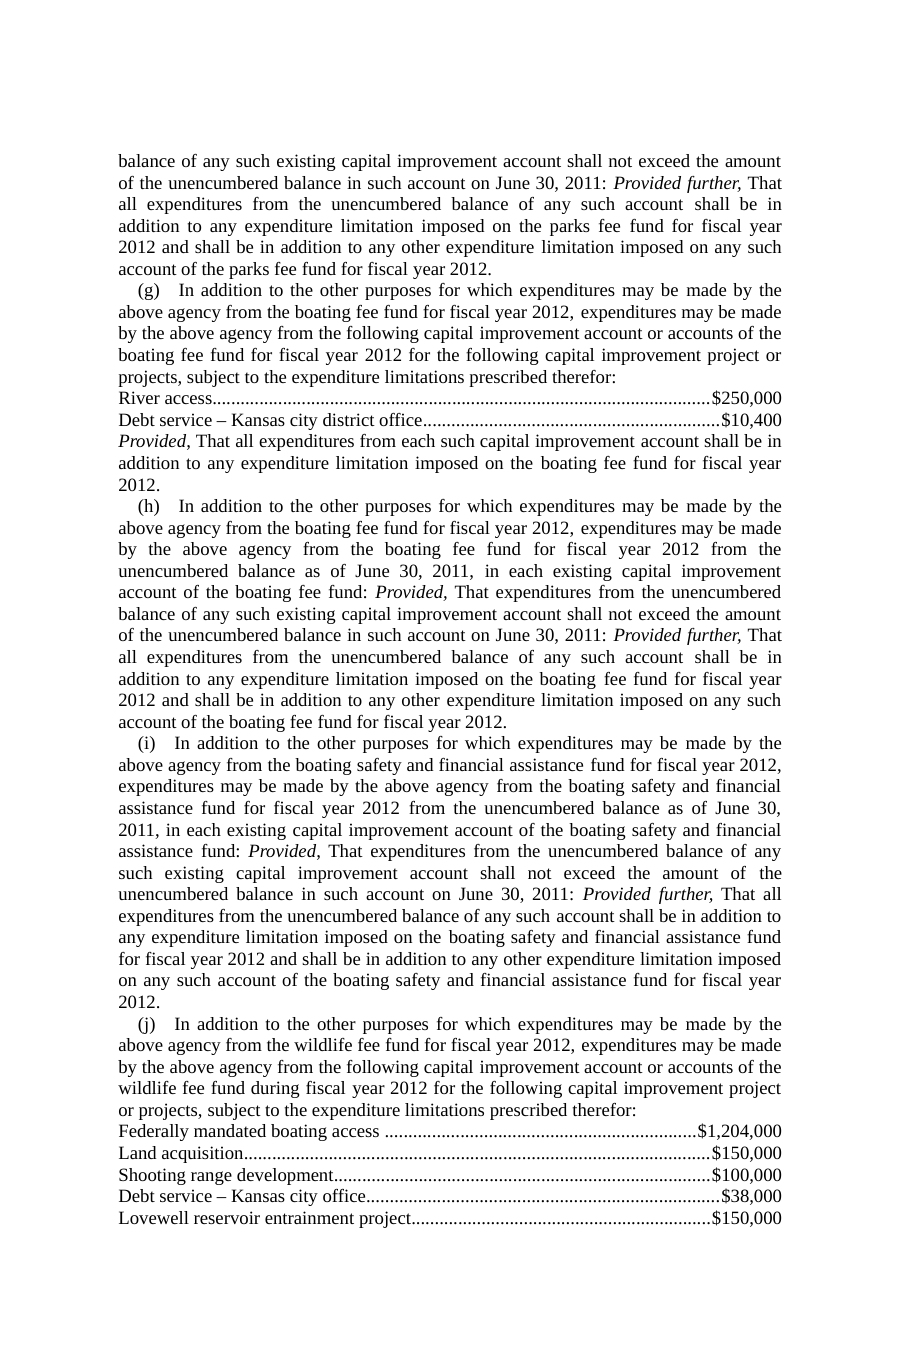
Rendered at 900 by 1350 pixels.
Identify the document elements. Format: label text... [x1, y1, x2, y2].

text (g) In addition to the other purposes for which expenditures may be made by the above agency from the boating fee fund for fiscal year 2012, expenditures may be made by the above agency from the following capital improvement account or accounts of the boating fee fund for fiscal year 2012 for the following capital improvement project or projects, subject to the expenditure limitations prescribed therefor: [118, 279, 782, 387]
text (j) In addition to the other purposes for which expenditures may be made by the above agency from the wildlife fee fund for fiscal year 2012, expenditures may be made by the above agency from the following capital improvement account or accounts of the wildlife fee fund during fiscal year 2012 for the following capital improvement project or projects, subject to the expenditure limitations prescribed therefor: [118, 1012, 782, 1120]
text Federally mandated boating access $1,204,000 [118, 1120, 782, 1142]
text balance of any such existing capital improvement account shall not exceed the amount of the unencumbered balance in such account on June 30, 2011: Provided further, That all expenditures from the unencumbered balance of any such account shall be in addition to any expenditure limitation imposed on the parks fee fund for fiscal year 2012 and shall be in addition to any other expenditure limitation imposed on any such account of the parks fee fund for fiscal year 2012. [118, 150, 782, 279]
text (h) In addition to the other purposes for which expenditures may be made by the above agency from the boating fee fund for fiscal year 2012, expenditures may be made by the above agency from the boating fee fund for fiscal year 2012 from the unencumbered balance as of June 30, 2011, in each existing capital improvement account of the boating fee fund: Provided, That expenditures from the unencumbered balance of any such existing capital improvement account shall not exceed the amount of the unencumbered balance in such account on June 30, 2011: Provided further, That all expenditures from the unencumbered balance of any such account shall be in addition to any expenditure limitation imposed on the boating fee fund for fiscal year 2012 and shall be in addition to any other expenditure limitation imposed on any such account of the boating fee fund for fiscal year 2012. [118, 495, 782, 732]
text (i) In addition to the other purposes for which expenditures may be made by the above agency from the boating safety and financial assistance fund for fiscal year 2012, expenditures may be made by the above agency from the boating safety and financial assistance fund for fiscal year 2012 from the unencumbered balance as of June 30, 2011, in each existing capital improvement account of the boating safety and financial assistance fund: Provided, That expenditures from the unencumbered balance of any such existing capital improvement account shall not exceed the amount of the unencumbered balance in such account on June 30, 2011: Provided further, That all expenditures from the unencumbered balance of any such account shall be in addition to any expenditure limitation imposed on the boating safety and financial assistance fund for fiscal year 2012 and shall be in addition to any other expenditure limitation imposed on any such account of the boating safety and financial assistance fund for fiscal year 2012. [118, 732, 782, 1012]
text River access $250,000 [118, 387, 782, 409]
text Provided, That all expenditures from each such capital improvement account shall be in addition to any expenditure limitation imposed on the boating fee fund for fiscal year 2012. [118, 430, 782, 495]
text Lovewell reservoir entrainment project $150,000 [118, 1207, 782, 1228]
text Debt service – Kansas city district office $10,400 [118, 409, 782, 430]
text Shooting range development $100,000 [118, 1163, 782, 1185]
text Debt service – Kansas city office $38,000 [118, 1185, 782, 1207]
text Land acquisition $150,000 [118, 1142, 782, 1163]
